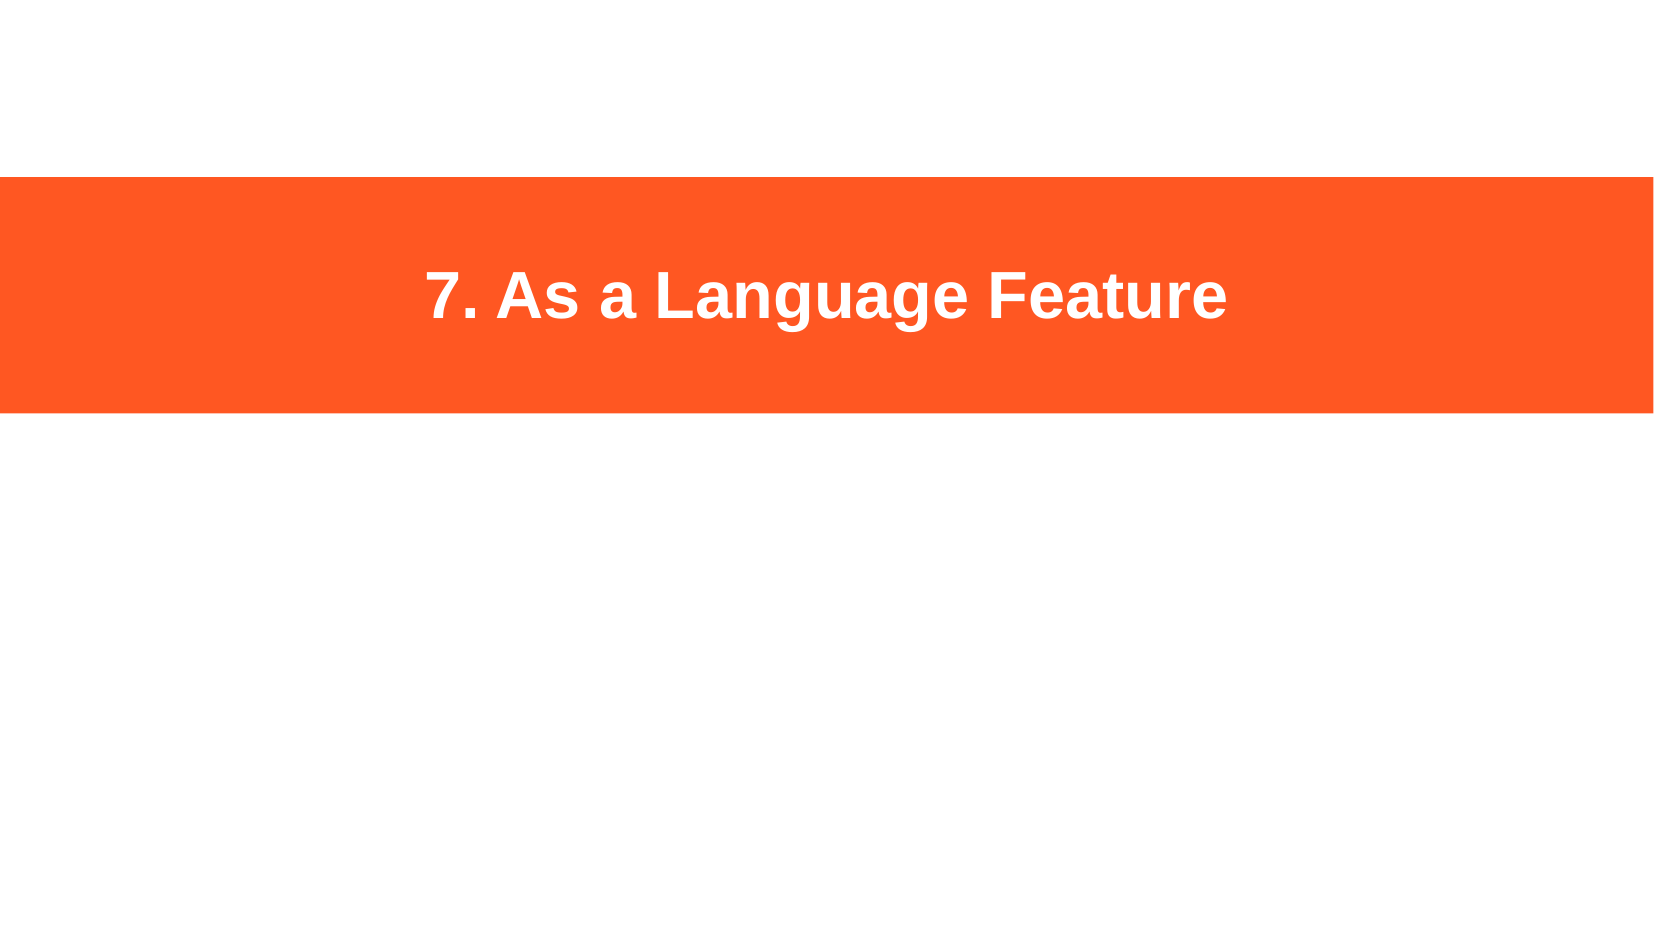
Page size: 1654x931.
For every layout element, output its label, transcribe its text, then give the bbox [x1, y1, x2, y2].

title 7. As a Language Feature [0, 177, 1654, 414]
